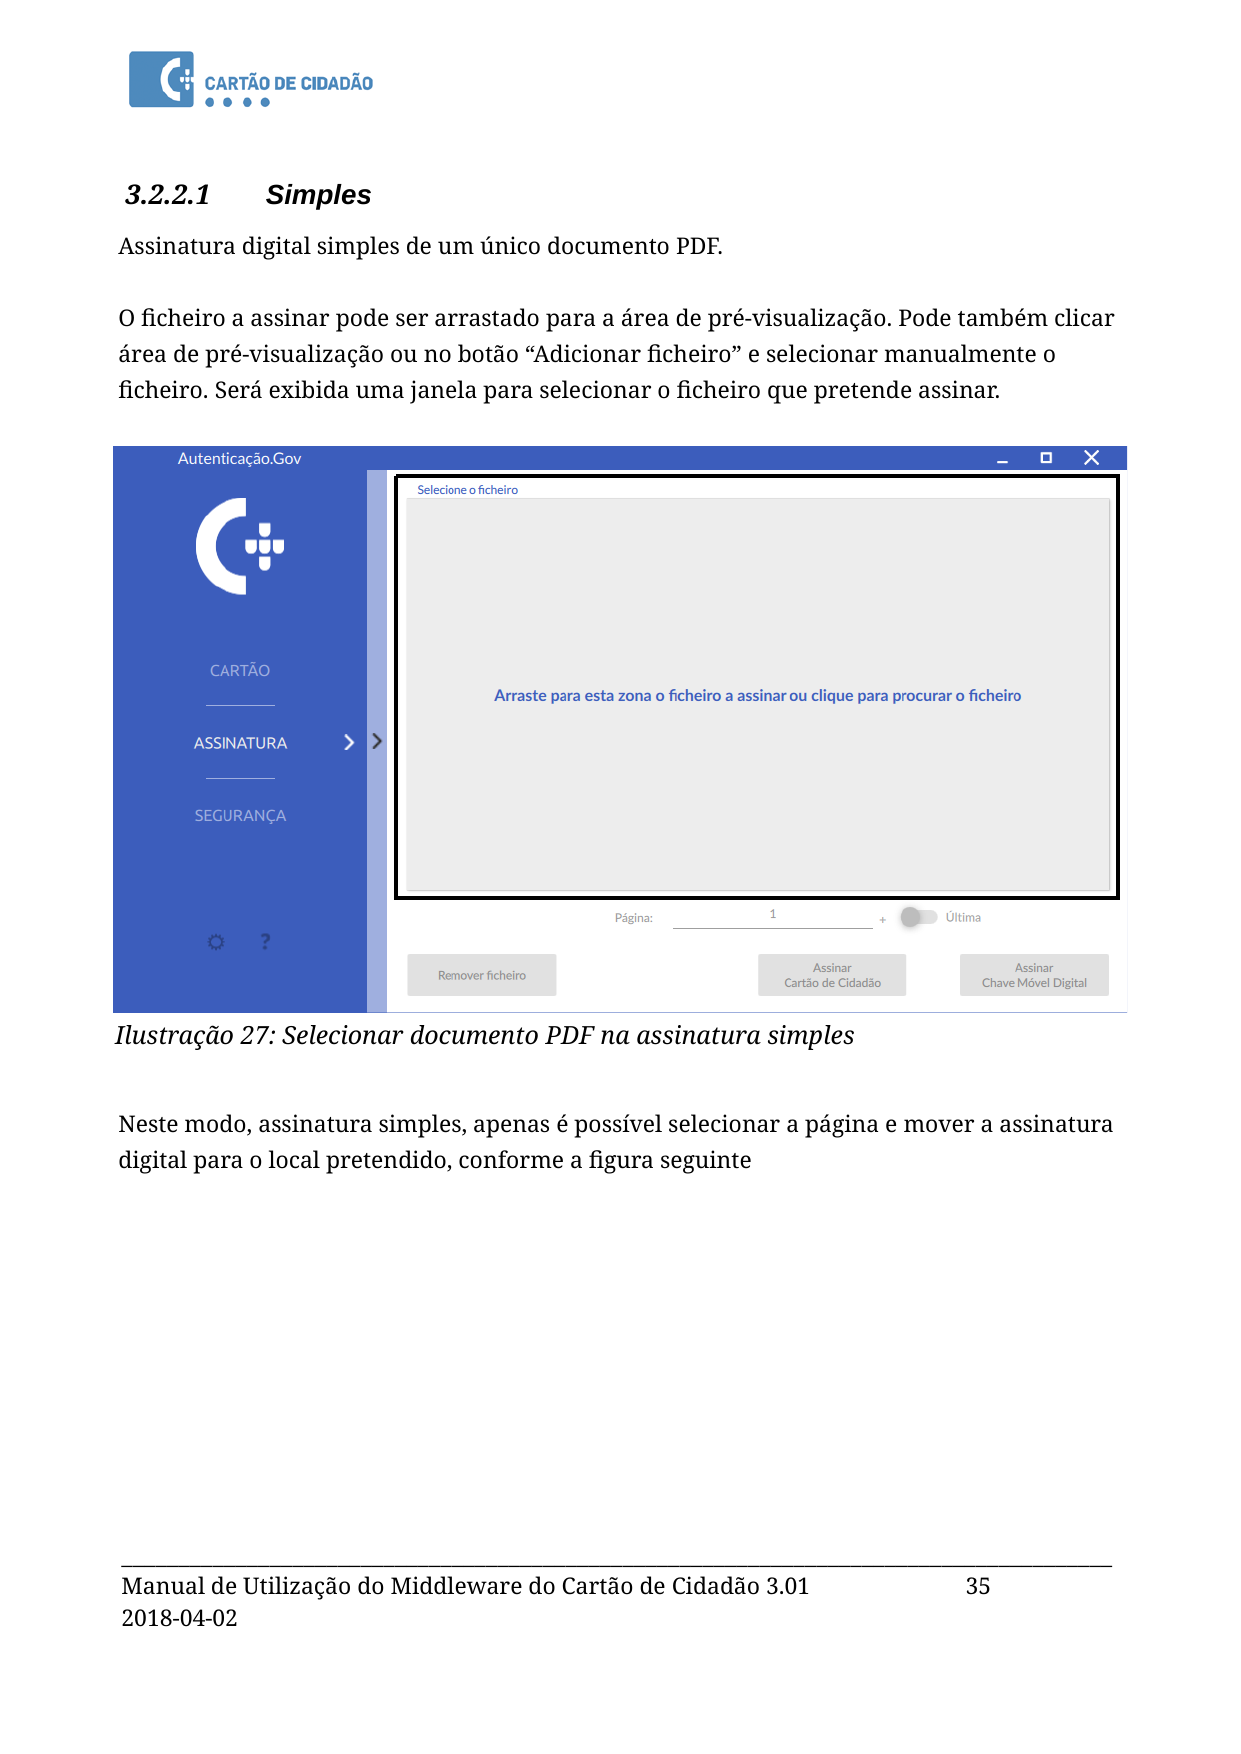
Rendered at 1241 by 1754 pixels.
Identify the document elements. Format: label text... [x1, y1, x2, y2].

subtitle Simples [118, 175, 1122, 212]
text Ilustração 27: Selecionar documento PDF na assinatura simples [115, 1013, 1126, 1052]
picture [127, 45, 420, 115]
text Neste modo, assinatura simples, apenas é possível selecionar a página e mover a assinatura digital para o local pretendido, conforme a figura seguinte [118, 1108, 1122, 1175]
picture [113, 446, 1128, 1013]
list Assinatura digital simples de um único documento PDF. [118, 230, 1122, 262]
list O ficheiro a assinar pode ser arrastado para a área de pré-visualização. Pode também clicar área de pré-visualização ou no botão “Adicionar ficheiro” e selecionar manualmente o ficheiro. Será exibida uma janela para selecionar o ficheiro que pretende assinar. [118, 302, 1122, 405]
